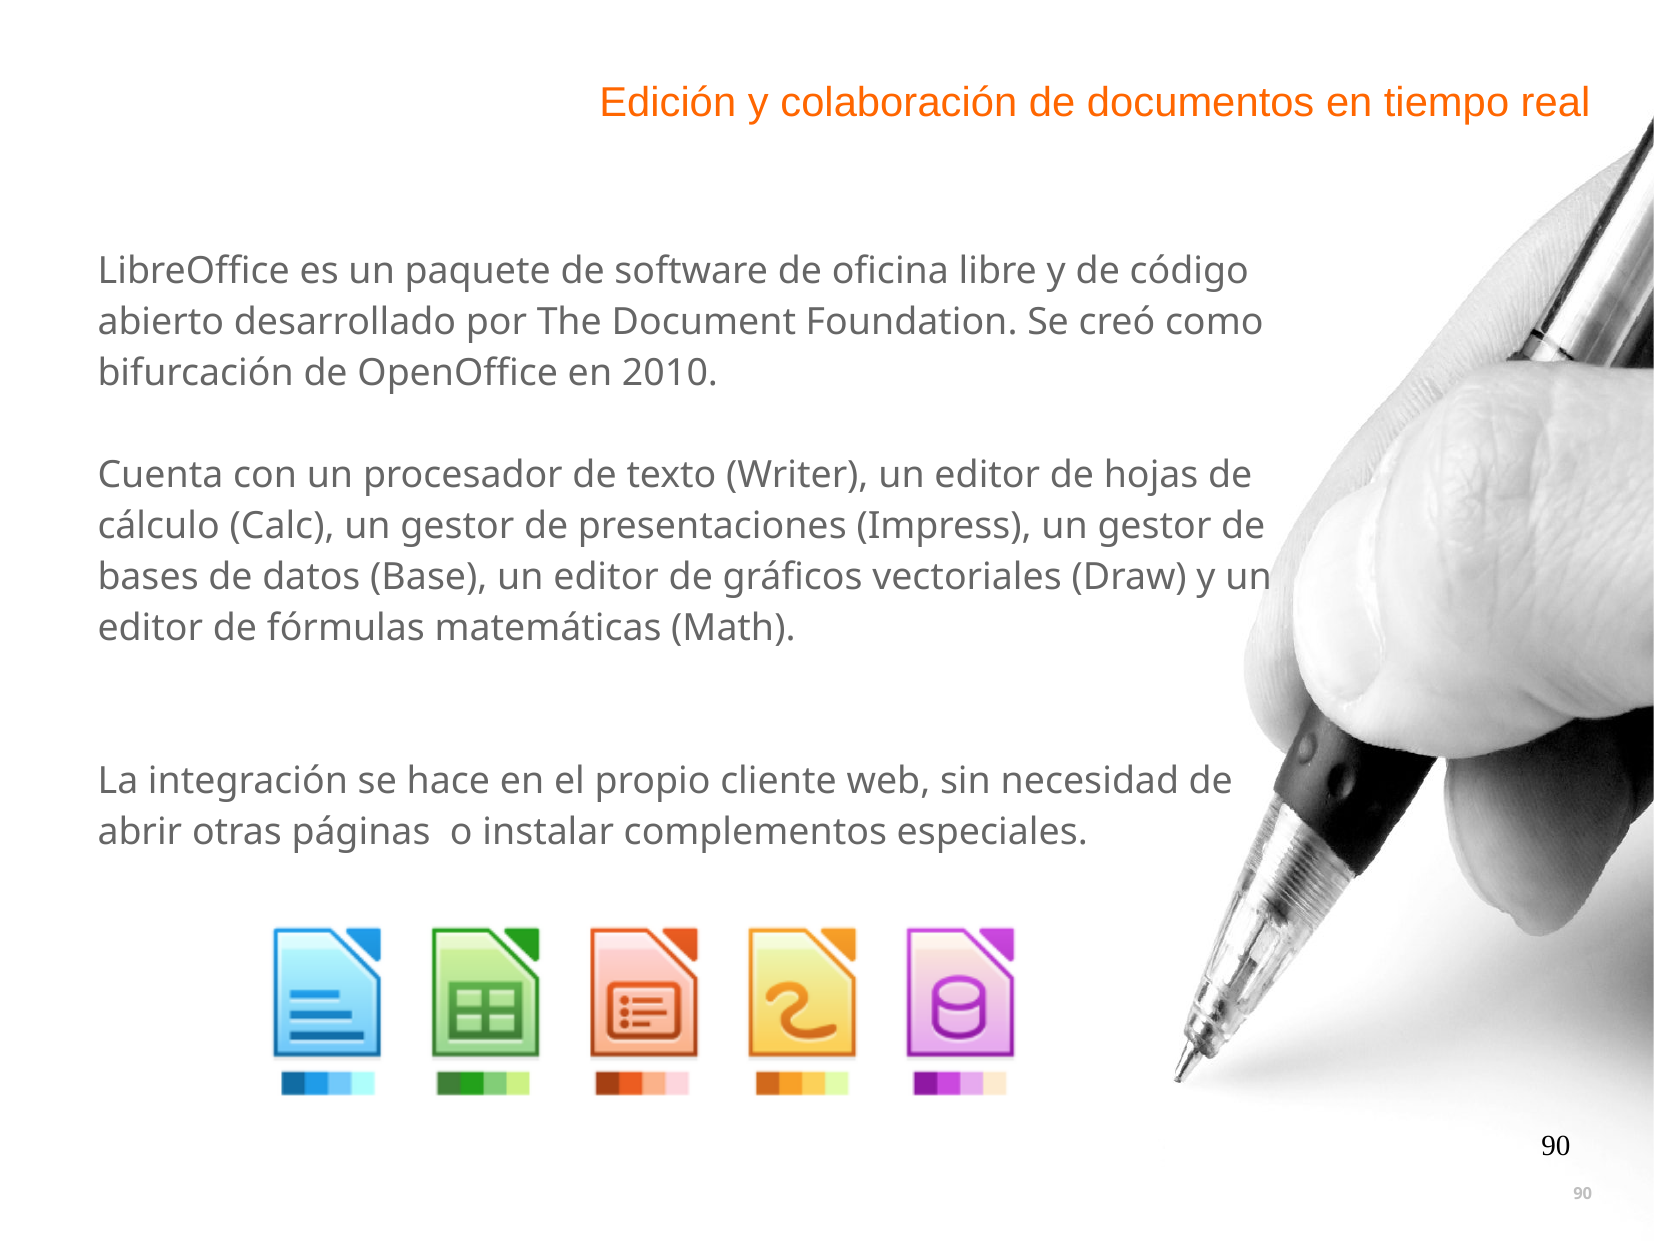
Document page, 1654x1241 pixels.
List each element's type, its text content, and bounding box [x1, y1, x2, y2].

picture [0, 0, 1654, 1241]
text_box Edición y colaboración de documentos en tiempo real [584, 70, 1613, 132]
text_box LibreOffice es un paquete de software de oficina libre y de código abierto desarrollado por The Document Foundation. Se creó como bifurcación de OpenOffice en 2010. Cuenta con un procesador de texto (Writer), un editor de hojas de cálculo (Calc), un gestor de presentaciones (Impress), un gestor de bases de datos (Base), un editor de gráficos vectoriales (Draw) y un editor de fórmulas matemáticas (Math). La integración se hace en el propio cliente web, sin necesidad de abrir otras páginas o instalar complementos especiales. [82, 236, 1347, 750]
